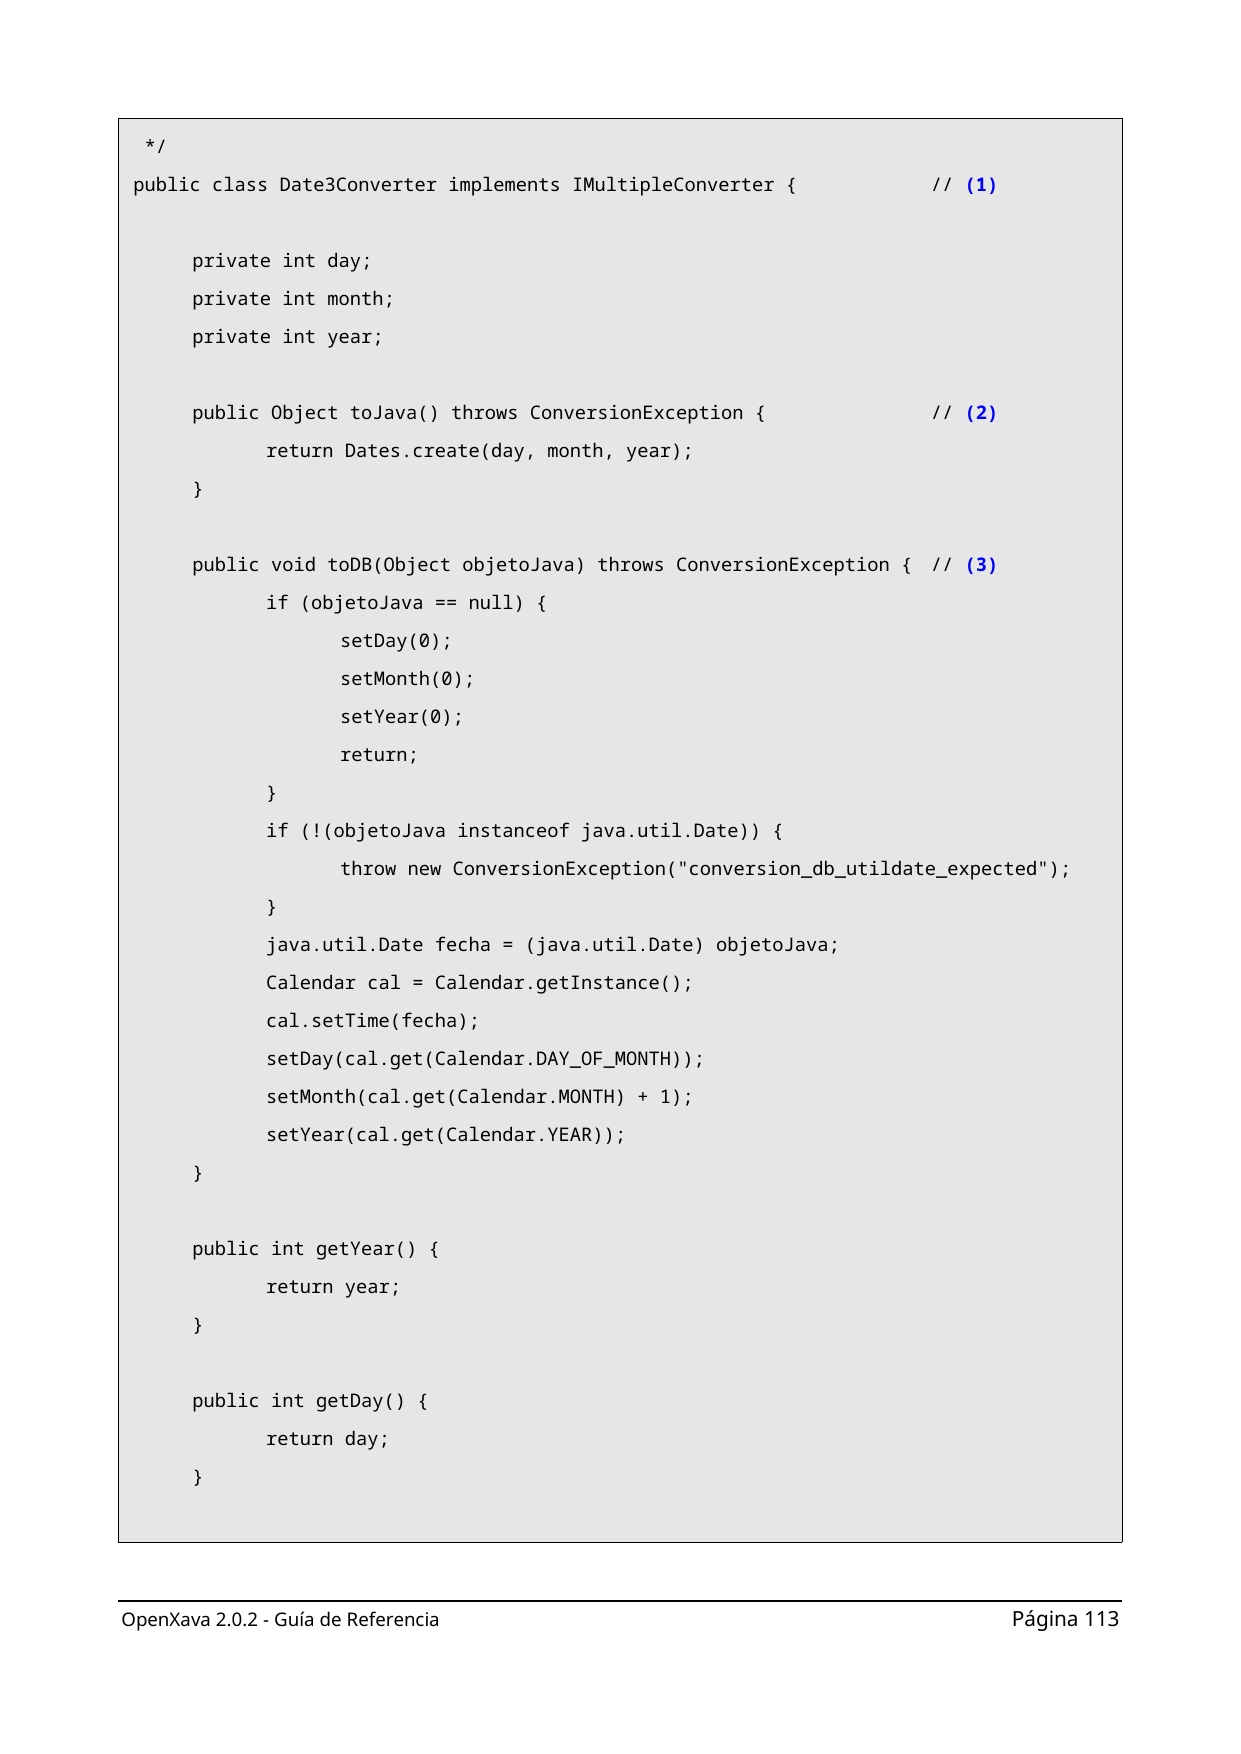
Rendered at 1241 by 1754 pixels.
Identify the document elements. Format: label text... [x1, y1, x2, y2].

text return year; [119, 1259, 1122, 1297]
text setYear(cal.get(Calendar.YEAR)); [119, 1107, 1122, 1145]
text setMonth(cal.get(Calendar.MONTH) + 1); [119, 1069, 1122, 1107]
text return Dates.create(day, month, year); [119, 422, 1122, 460]
text } [119, 878, 1122, 917]
text private int day; [119, 232, 1122, 270]
text setYear(0); [119, 688, 1122, 726]
text Calendar cal = Calendar.getInstance(); [119, 954, 1122, 993]
text setMonth(0); [119, 650, 1122, 688]
text setDay(cal.get(Calendar.DAY_OF_MONTH)); [119, 1031, 1122, 1069]
text public Object toJava() throws ConversionException { // (2) [119, 384, 1122, 422]
text } [119, 1449, 1122, 1487]
text if (objetoJava == null) { [119, 574, 1122, 612]
text setDay(0); [119, 612, 1122, 650]
text } [119, 460, 1122, 498]
text */ [119, 119, 1122, 156]
text cal.setTime(fecha); [119, 993, 1122, 1031]
text public int getYear() { [119, 1221, 1122, 1259]
text private int year; [119, 308, 1122, 346]
text } [119, 764, 1122, 802]
text public int getDay() { [119, 1373, 1122, 1411]
text public void toDB(Object objetoJava) throws ConversionException { // (3) [119, 536, 1122, 574]
text if (!(objetoJava instanceof java.util.Date)) { [119, 802, 1122, 841]
text public class Date3Converter implements IMultipleConverter { // (1) [119, 156, 1122, 194]
text return day; [119, 1411, 1122, 1449]
text private int month; [119, 270, 1122, 308]
text } [119, 1297, 1122, 1335]
text java.util.Date fecha = (java.util.Date) objetoJava; [119, 917, 1122, 954]
text throw new ConversionException("conversion_db_utildate_expected"); [119, 841, 1122, 878]
text } [119, 1145, 1122, 1183]
text return; [119, 726, 1122, 764]
